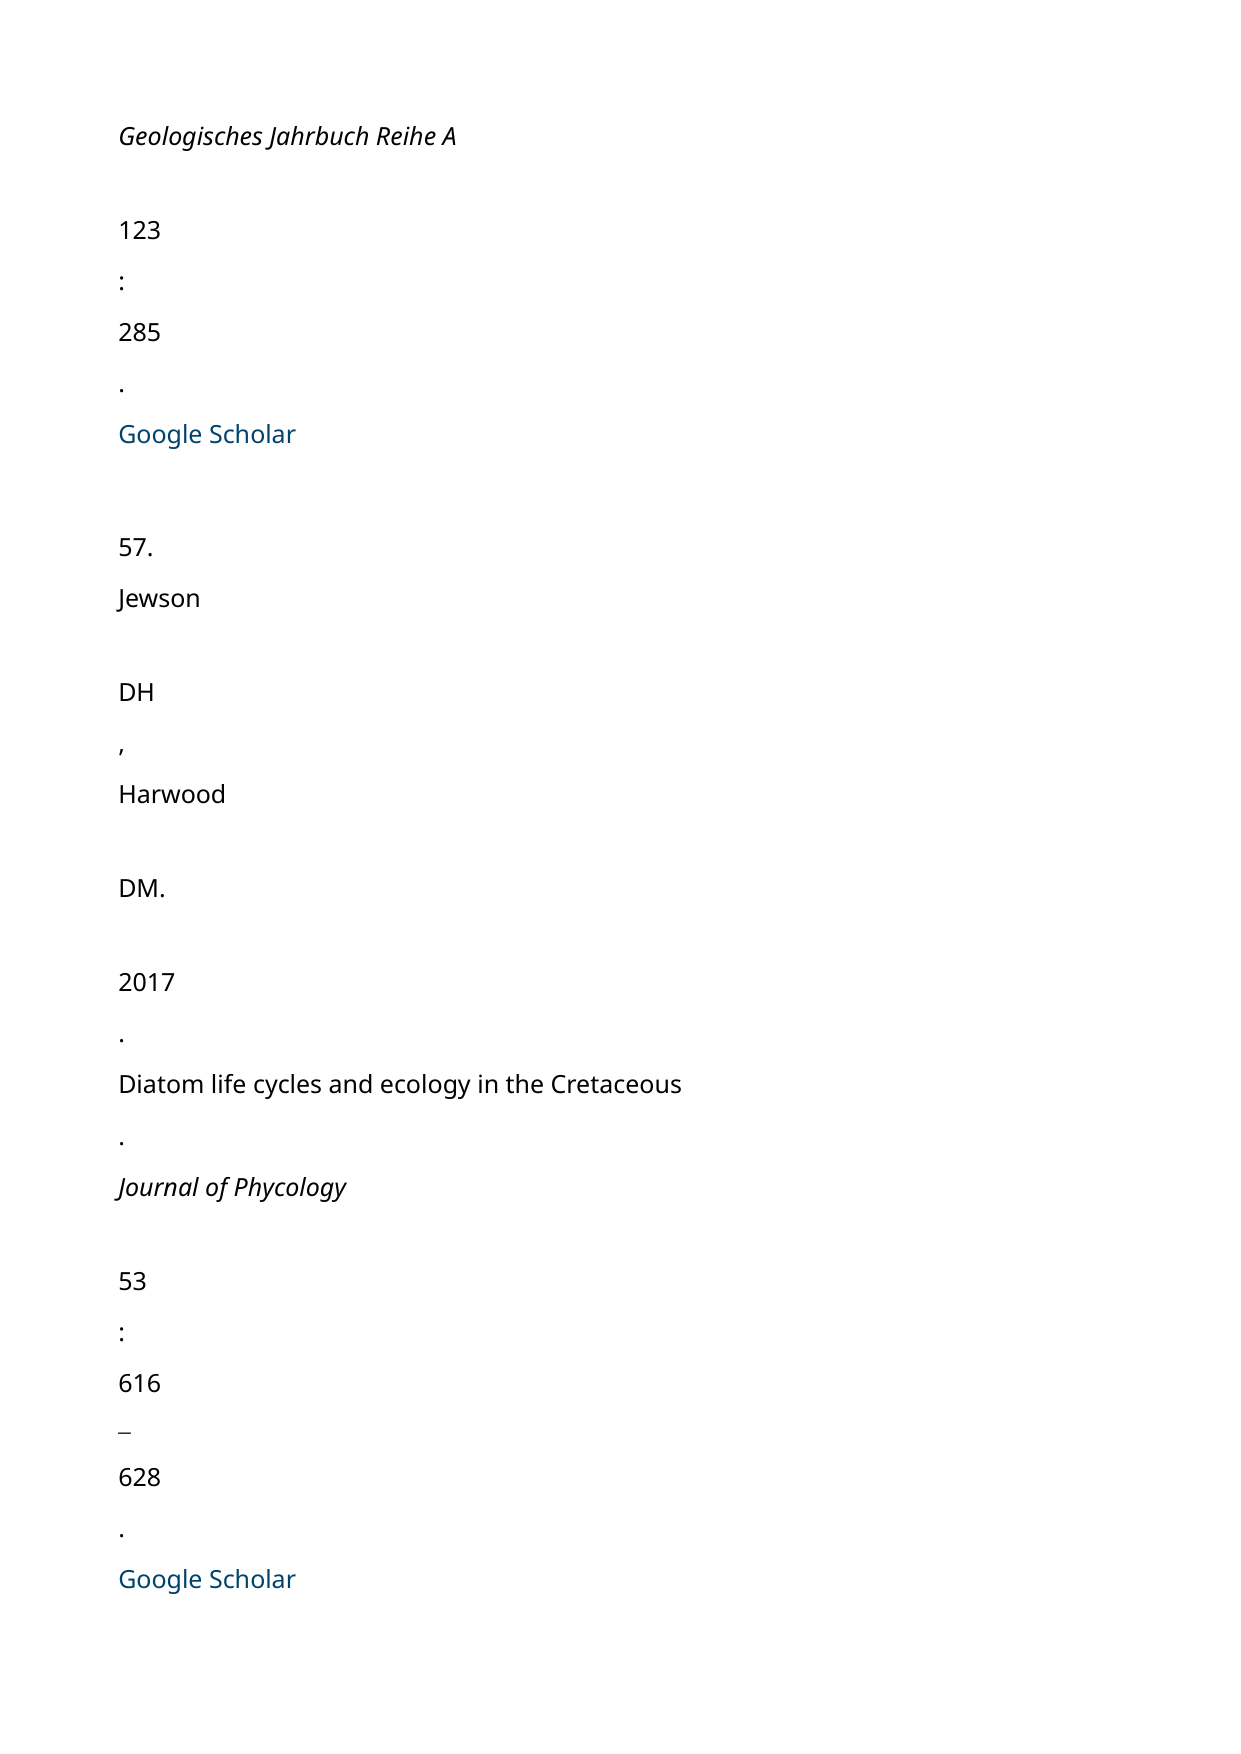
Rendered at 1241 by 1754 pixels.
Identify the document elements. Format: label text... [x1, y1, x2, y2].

text 2017 [118, 965, 1122, 999]
text DH [118, 674, 1122, 709]
text 123 [118, 212, 1122, 246]
text Jewson [118, 580, 1122, 614]
text : [118, 1314, 1122, 1348]
text : [118, 263, 1122, 297]
text . [118, 1511, 1122, 1545]
text 53 [118, 1263, 1122, 1297]
text . [118, 1118, 1122, 1152]
text Google Scholar [118, 416, 1084, 451]
text Diatom life cycles and ecology in the Cretaceous [118, 1067, 1122, 1101]
text Journal of Phycology [118, 1169, 1122, 1203]
text 57. [118, 529, 1122, 563]
text . [118, 1016, 1122, 1050]
text 616 [118, 1365, 1122, 1399]
text – [118, 1416, 1122, 1445]
text 285 [118, 314, 1122, 348]
text 628 [118, 1459, 1122, 1494]
text . [118, 365, 1122, 399]
text Google Scholar [118, 1562, 1084, 1596]
text , [118, 726, 1122, 760]
text DM. [118, 871, 1122, 905]
text Geologisches Jahrbuch Reihe A [118, 118, 1122, 152]
text Harwood [118, 777, 1122, 811]
